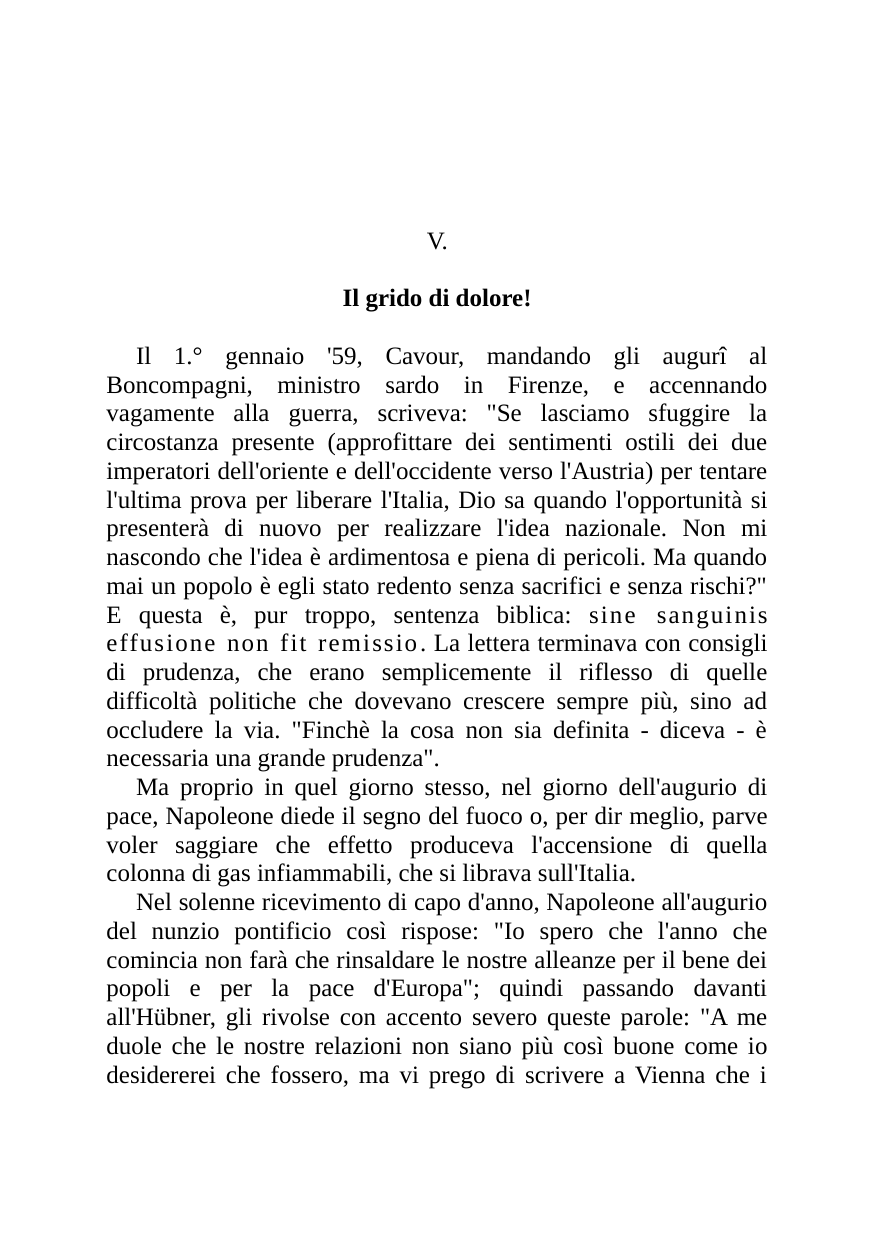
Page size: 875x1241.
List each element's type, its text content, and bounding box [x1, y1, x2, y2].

text Nel solenne ricevimento di capo d'anno, Napoleone all'augurio del nunzio pontificio così rispose: "Io spero che l'anno che comincia non farà che rinsaldare le nostre alleanze per il bene dei popoli e per la pace d'Europa"; quindi passando davanti all'Hübner, gli rivolse con accento severo queste parole: "A me duole che le nostre relazioni non siano più così buone come io desidererei che fossero, ma vi prego di scrivere a Vienna che i [106, 887, 768, 1088]
text Ma proprio in quel giorno stesso, nel giorno dell'augurio di pace, Napoleone diede il segno del fuoco o, per dir meglio, parve voler saggiare che effetto produceva l'accensione di quella colonna di gas infiammabili, che si librava sull'Italia. [106, 772, 768, 887]
text Il 1.° gennaio '59, Cavour, mandando gli augurî al Boncompagni, ministro sardo in Firenze, e accennando vagamente alla guerra, scriveva: "Se lasciamo sfuggire la circostanza presente (approfittare dei sentimenti ostili dei due imperatori dell'oriente e dell'occidente verso l'Austria) per tentare l'ultima prova per liberare l'Italia, Dio sa quando l'opportunità si presenterà di nuovo per realizzare l'idea nazionale. Non mi nascondo che l'idea è ardimentosa e piena di pericoli. Ma quando mai un popolo è egli stato redento senza sacrifici e senza rischi?" E questa è, pur troppo, sentenza biblica: sine sanguinis effusione non fit remissio. La lettera terminava con consigli di prudenza, che erano semplicemente il riflesso di quelle difficoltà politiche che dovevano crescere sempre più, sino ad occludere la via. "Finchè la cosa non sia definita - diceva - è necessaria una grande prudenza". [106, 341, 768, 772]
text V. [106, 226, 768, 255]
text Il grido di dolore! [106, 283, 768, 312]
